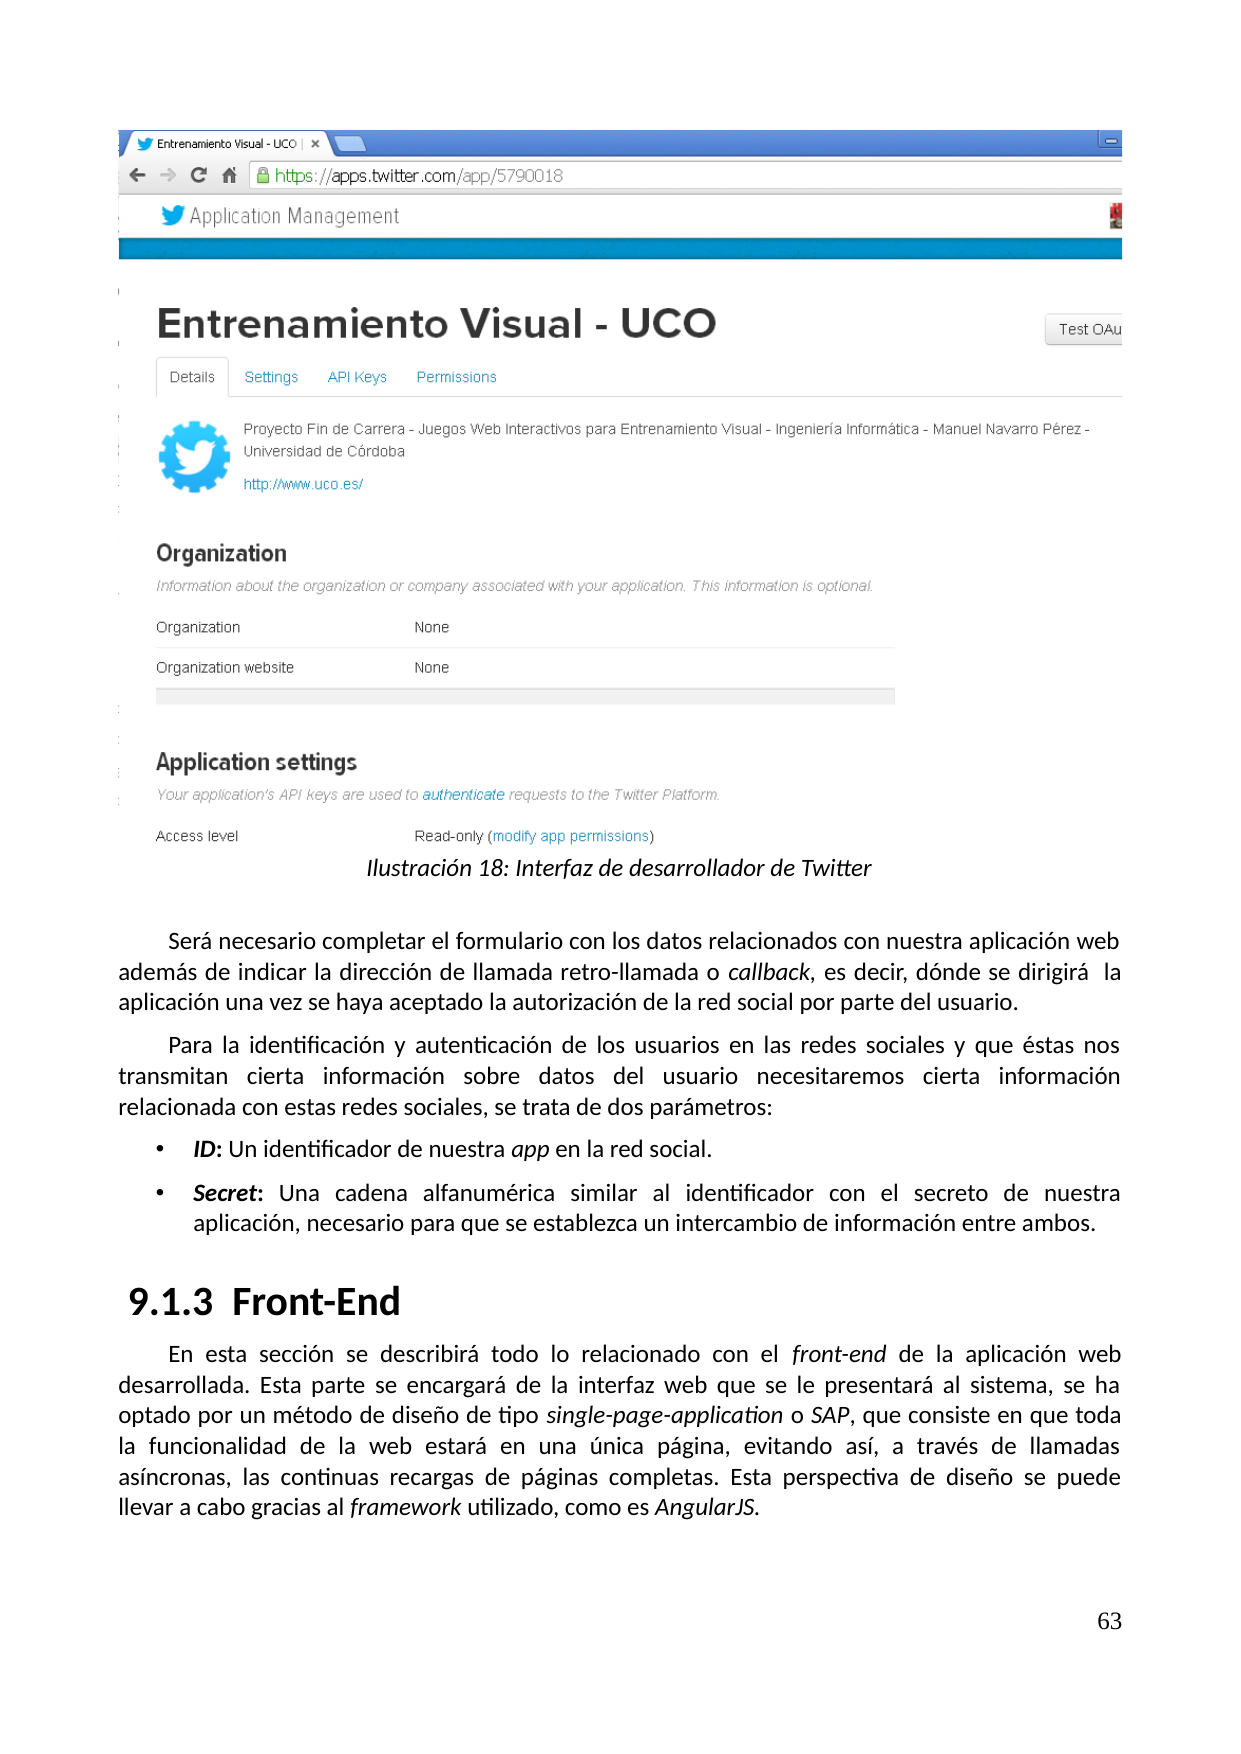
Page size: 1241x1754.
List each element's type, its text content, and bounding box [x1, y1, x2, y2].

text Será necesario completar el formulario con los datos relacionados con nuestra aplicación web además de indicar la dirección de llamada retro-llamada o callback, es decir, dónde se dirigirá la aplicación una vez se haya aceptado la autorización de la red social por parte del usuario. [118, 926, 1122, 1017]
text En esta sección se describirá todo lo relacionado con el front-end de la aplicación web desarrollada. Esta parte se encargará de la interfaz web que se le presentará al sistema, se ha optado por un método de diseño de tipo single-page-application o SAP, que consiste en que toda la funcionalidad de la web estará en una única página, evitando así, a través de llamadas asíncronas, las continuas recargas de páginas completas. Esta perspectiva de diseño se puede llevar a cabo gracias al framework utilizado, como es AngularJS. [118, 1338, 1122, 1522]
list ID: Un identificador de nuestra app en la red social. [156, 1134, 1122, 1164]
list Secret: Una cadena alfanumérica similar al identificador con el secreto de nuestra aplicación, necesario para que se establezca un intercambio de información entre ambos. [156, 1177, 1122, 1238]
text Ilustración 18: Interfaz de desarrollador de Twitter [118, 852, 1122, 882]
subtitle Front-End [118, 1275, 1122, 1326]
text Para la identificación y autenticación de los usuarios en las redes sociales y que éstas nos transmitan cierta información sobre datos del usuario necesitaremos cierta información relacionada con estas redes sociales, se trata de dos parámetros: [118, 1029, 1122, 1121]
